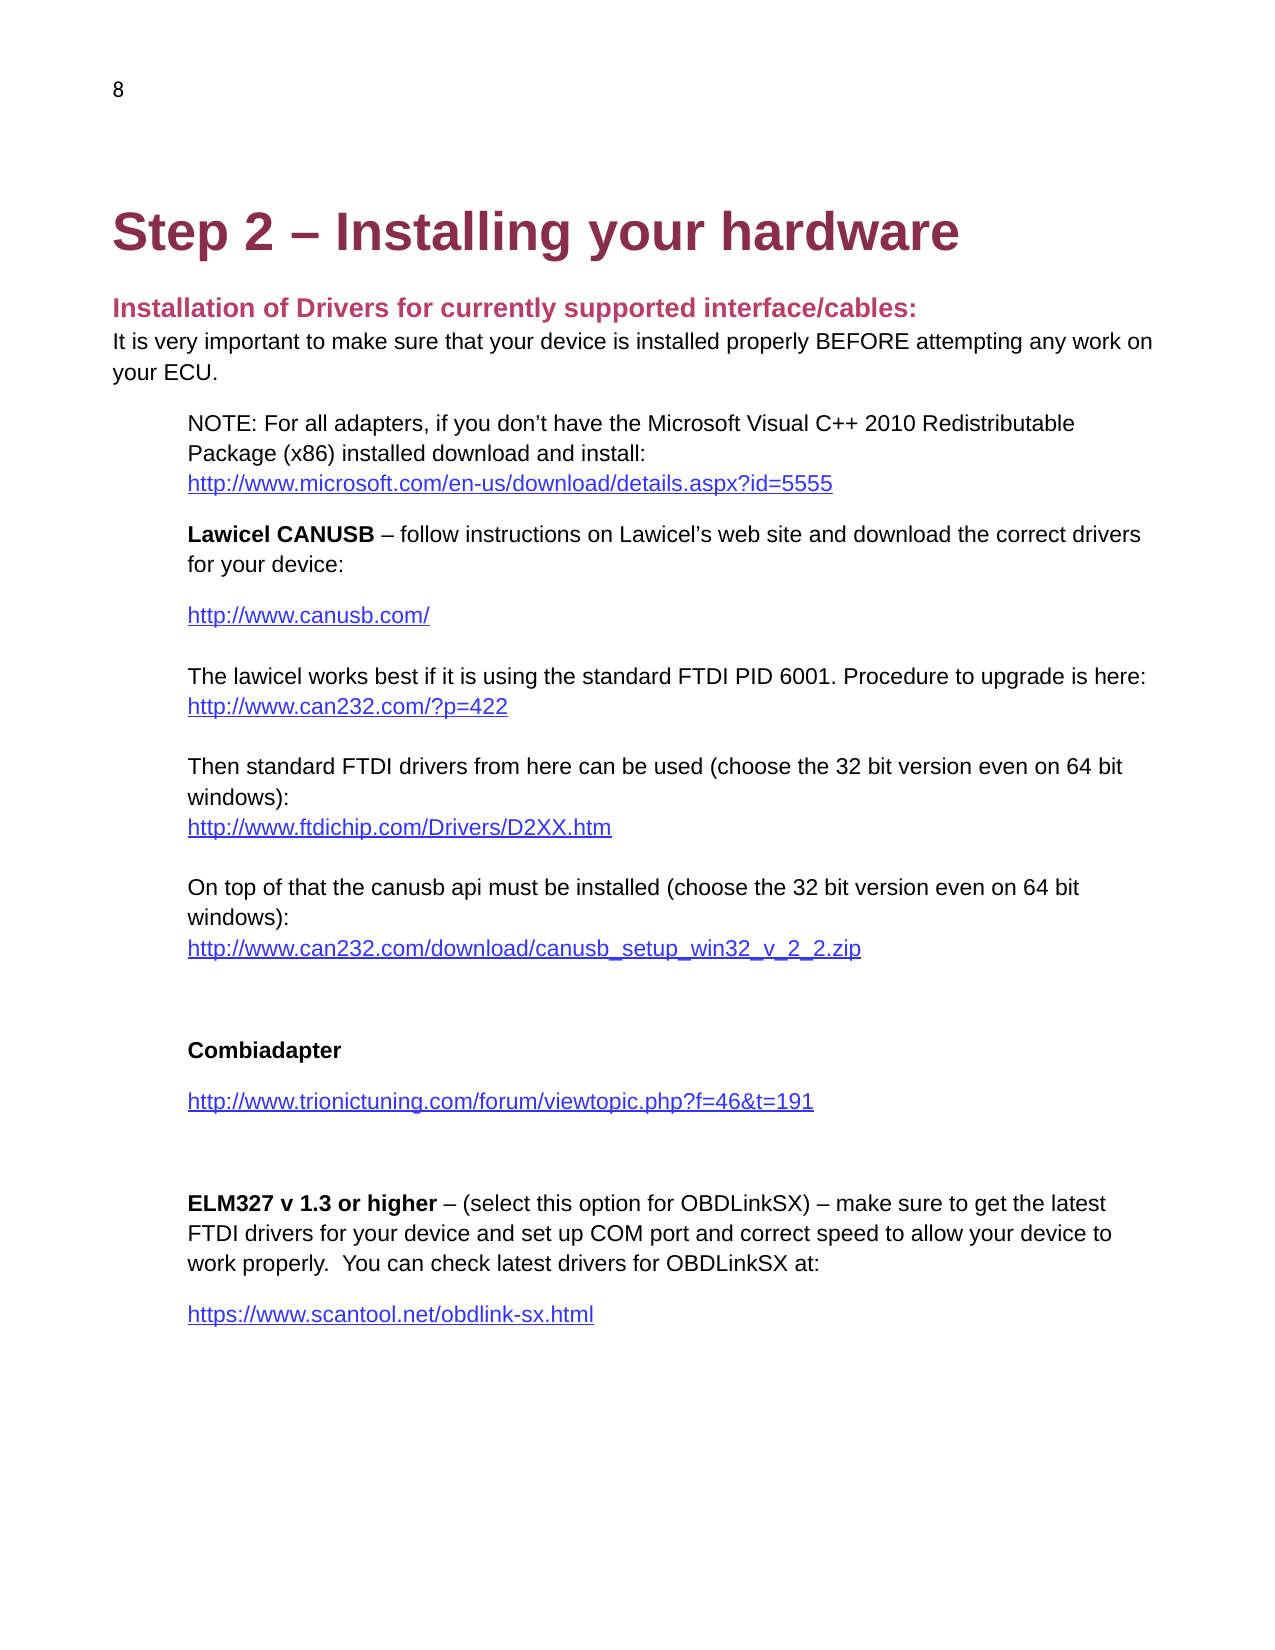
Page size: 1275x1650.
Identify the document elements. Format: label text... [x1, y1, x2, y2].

subtitle Installation of Drivers for currently supported interface/cables: [112, 292, 1162, 324]
list Combiadapter [187, 1037, 1162, 1063]
list https://www.scantool.net/obdlink-sx.html [187, 1301, 1162, 1328]
list http://www.trionictuning.com/forum/viewtopic.php?f=46&t=191 [187, 1088, 1162, 1114]
list http://www.canusb.com/ The lawicel works best if it is using the standard FTDI PID 6001. Procedure to upgrade is here: http://www.can232.com/?p=422 Then standard FTDI drivers from here can be used (choose the 32 bit version even on 64 bit windows): http://www.ftdichip.com/Drivers/D2XX.htm On top of that the canusb api must be installed (choose the 32 bit version even on 64 bit windows): http://www.can232.com/download/canusb_setup_win32_v_2_2.zip [187, 602, 1162, 961]
list ELM327 v 1.3 or higher – (select this option for OBDLinkSX) – make sure to get the latest FTDI drivers for your device and set up COM port and correct speed to allow your device to work properly. You can check latest drivers for OBDLinkSX at: [187, 1190, 1162, 1277]
text NOTE: For all adapters, if you don’t have the Microsoft Visual C++ 2010 Redistributable Package (x86) installed download and install: http://www.microsoft.com/en-us/download/details.aspx?id=5555 [187, 409, 1162, 496]
list Lawicel CANUSB – follow instructions on Lawicel’s web site and download the correct drivers for your device: [187, 521, 1162, 578]
subtitle Step 2 – Installing your hardware [112, 200, 1162, 262]
text It is very important to make sure that your device is installed properly BEFORE attempting any work on your ECU. [112, 328, 1162, 385]
